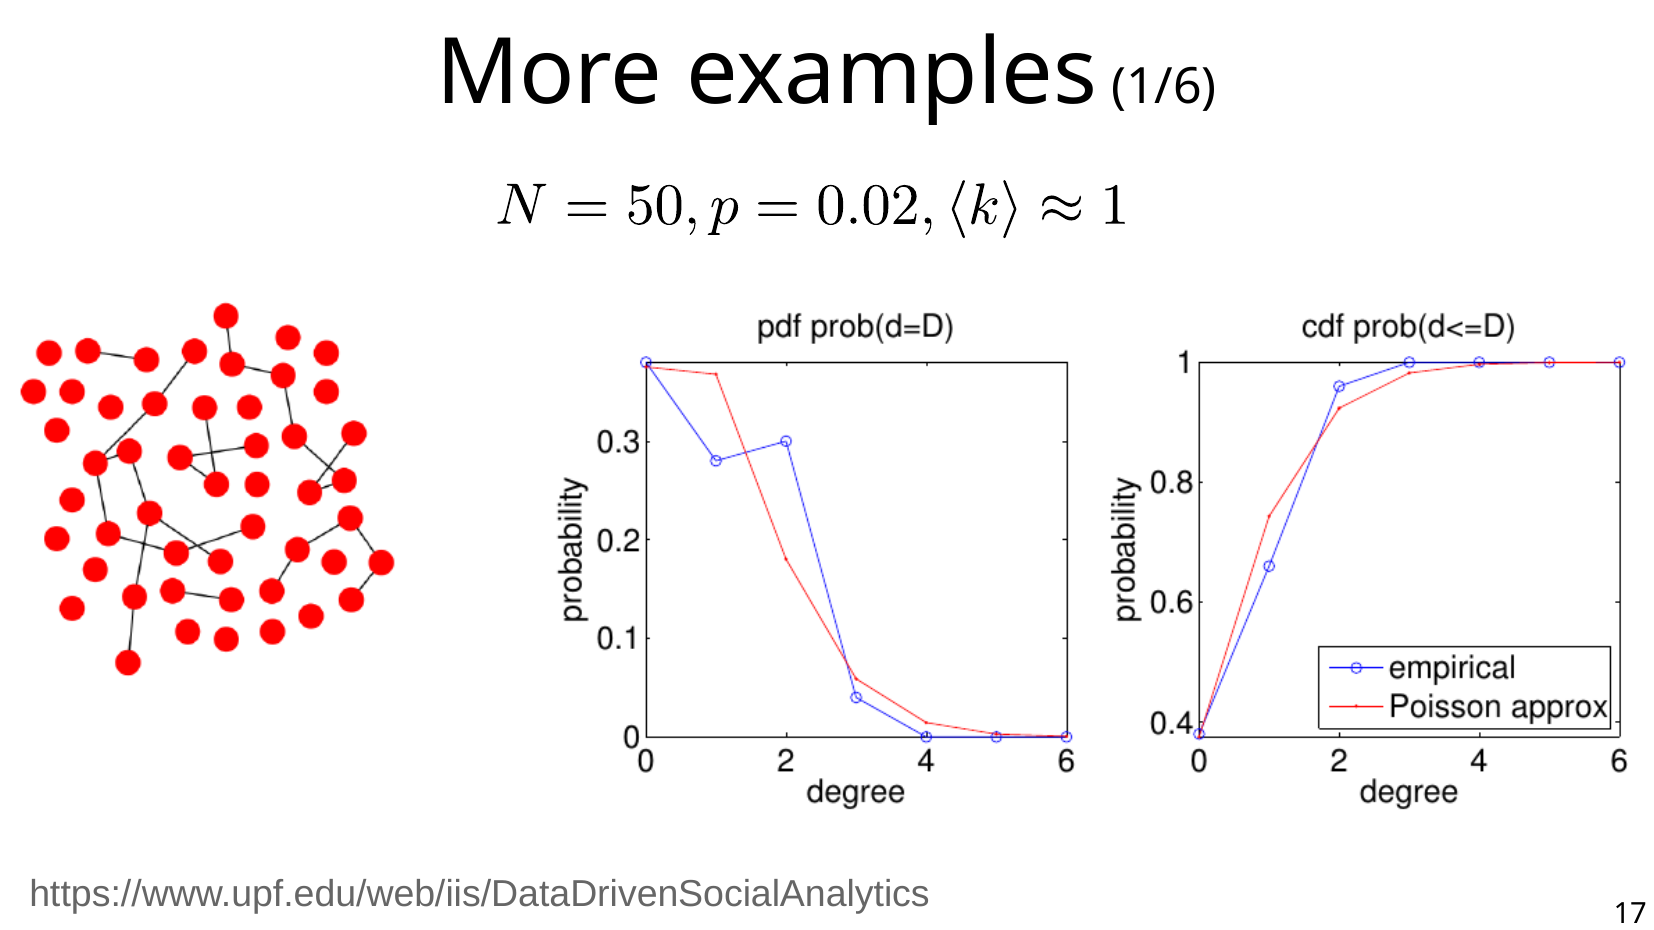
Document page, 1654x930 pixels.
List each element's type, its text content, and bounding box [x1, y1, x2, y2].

text_box [495, 180, 1130, 239]
picture [0, 284, 1653, 844]
text_box https://www.upf.edu/web/iis/DataDrivenSocialAnalytics [14, 864, 1051, 922]
title More examples (1/6) [82, 1, 1571, 135]
